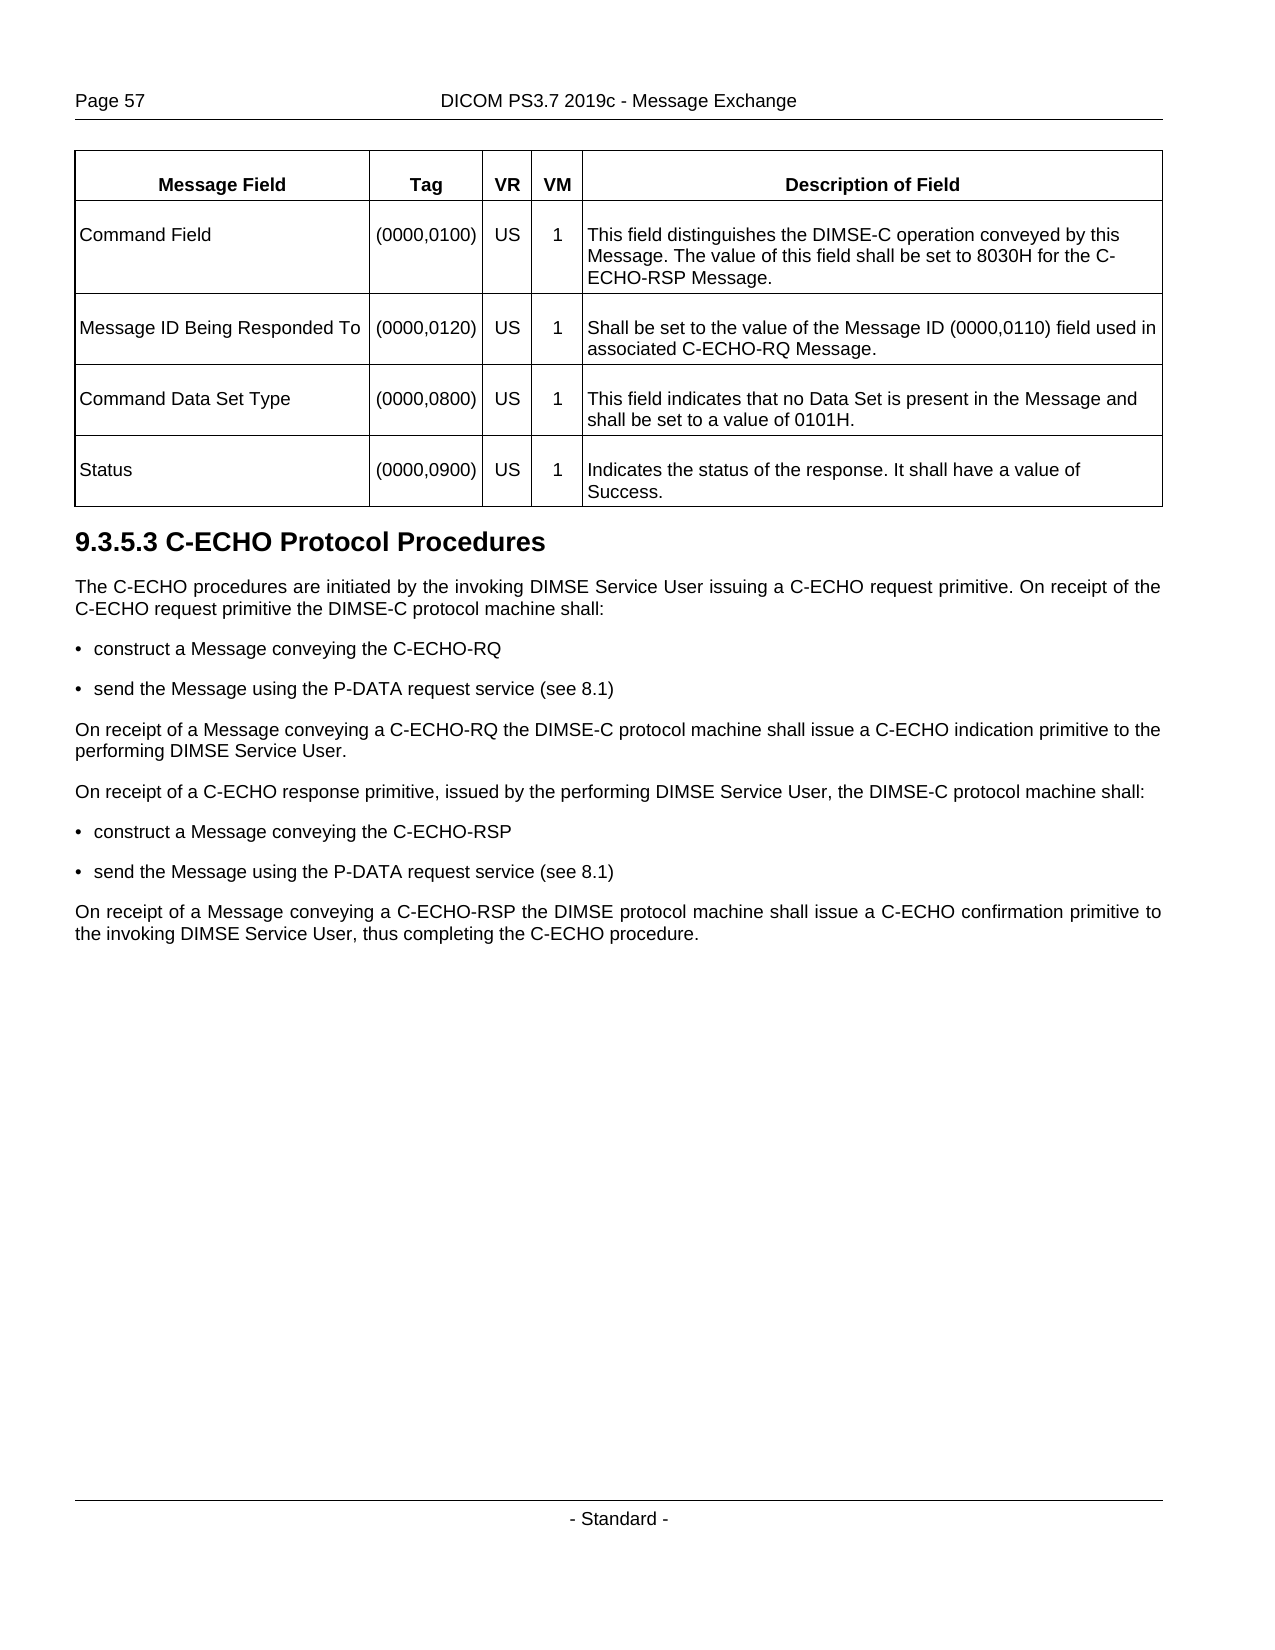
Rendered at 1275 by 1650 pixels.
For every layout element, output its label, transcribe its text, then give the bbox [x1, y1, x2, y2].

table_cell Message ID Being Responded To [76, 294, 369, 364]
table_cell Indicates the status of the response. It shall have a value of Success. [583, 436, 1162, 506]
table_header VM [532, 151, 582, 200]
table_cell Command Data Set Type [76, 365, 369, 435]
table_cell 1 [532, 201, 582, 292]
table_cell (0000,0800) [370, 365, 482, 435]
table_cell Command Field [76, 201, 369, 292]
table_cell (0000,0900) [370, 436, 482, 506]
table_cell Status [76, 436, 369, 506]
table_cell US [483, 365, 531, 435]
table_cell (0000,0120) [370, 294, 482, 364]
text The C-ECHO procedures are initiated by the invoking DIMSE Service User issuing a C-ECHO request primitive. On receipt of the C-ECHO request primitive the DIMSE-C protocol machine shall: [75, 576, 1162, 619]
table_cell This field indicates that no Data Set is present in the Message and shall be set to a value of 0101H. [583, 365, 1162, 435]
text On receipt of a C-ECHO response primitive, issued by the performing DIMSE Service User, the DIMSE-C protocol machine shall: [75, 780, 1162, 802]
text 9.3.5.3 C-ECHO Protocol Procedures [75, 526, 1162, 557]
table_header Description of Field [583, 151, 1162, 200]
table_header VR [483, 151, 531, 200]
text • construct a Message conveying the C-ECHO-RSP [75, 821, 1162, 842]
table_cell 1 [532, 365, 582, 435]
table_cell US [483, 201, 531, 292]
table_cell Shall be set to the value of the Message ID (0000,0110) field used in associated C-ECHO-RQ Message. [583, 294, 1162, 364]
table_cell 1 [532, 436, 582, 506]
text On receipt of a Message conveying a C-ECHO-RSP the DIMSE protocol machine shall issue a C-ECHO confirmation primitive to the invoking DIMSE Service User, thus completing the C-ECHO procedure. [75, 901, 1162, 944]
table_cell US [483, 436, 531, 506]
table_header Tag [370, 151, 482, 200]
table_cell 1 [532, 294, 582, 364]
table_cell (0000,0100) [370, 201, 482, 292]
text • construct a Message conveying the C-ECHO-RQ [75, 638, 1162, 659]
text • send the Message using the P-DATA request service (see 8.1) [75, 678, 1162, 700]
table_cell US [483, 294, 531, 364]
table_header Message Field [76, 151, 369, 200]
text On receipt of a Message conveying a C-ECHO-RQ the DIMSE-C protocol machine shall issue a C-ECHO indication primitive to the performing DIMSE Service User. [75, 718, 1162, 762]
text • send the Message using the P-DATA request service (see 8.1) [75, 861, 1162, 883]
table_cell This field distinguishes the DIMSE-C operation conveyed by this Message. The value of this field shall be set to 8030H for the C-ECHO-RSP Message. [583, 201, 1162, 292]
